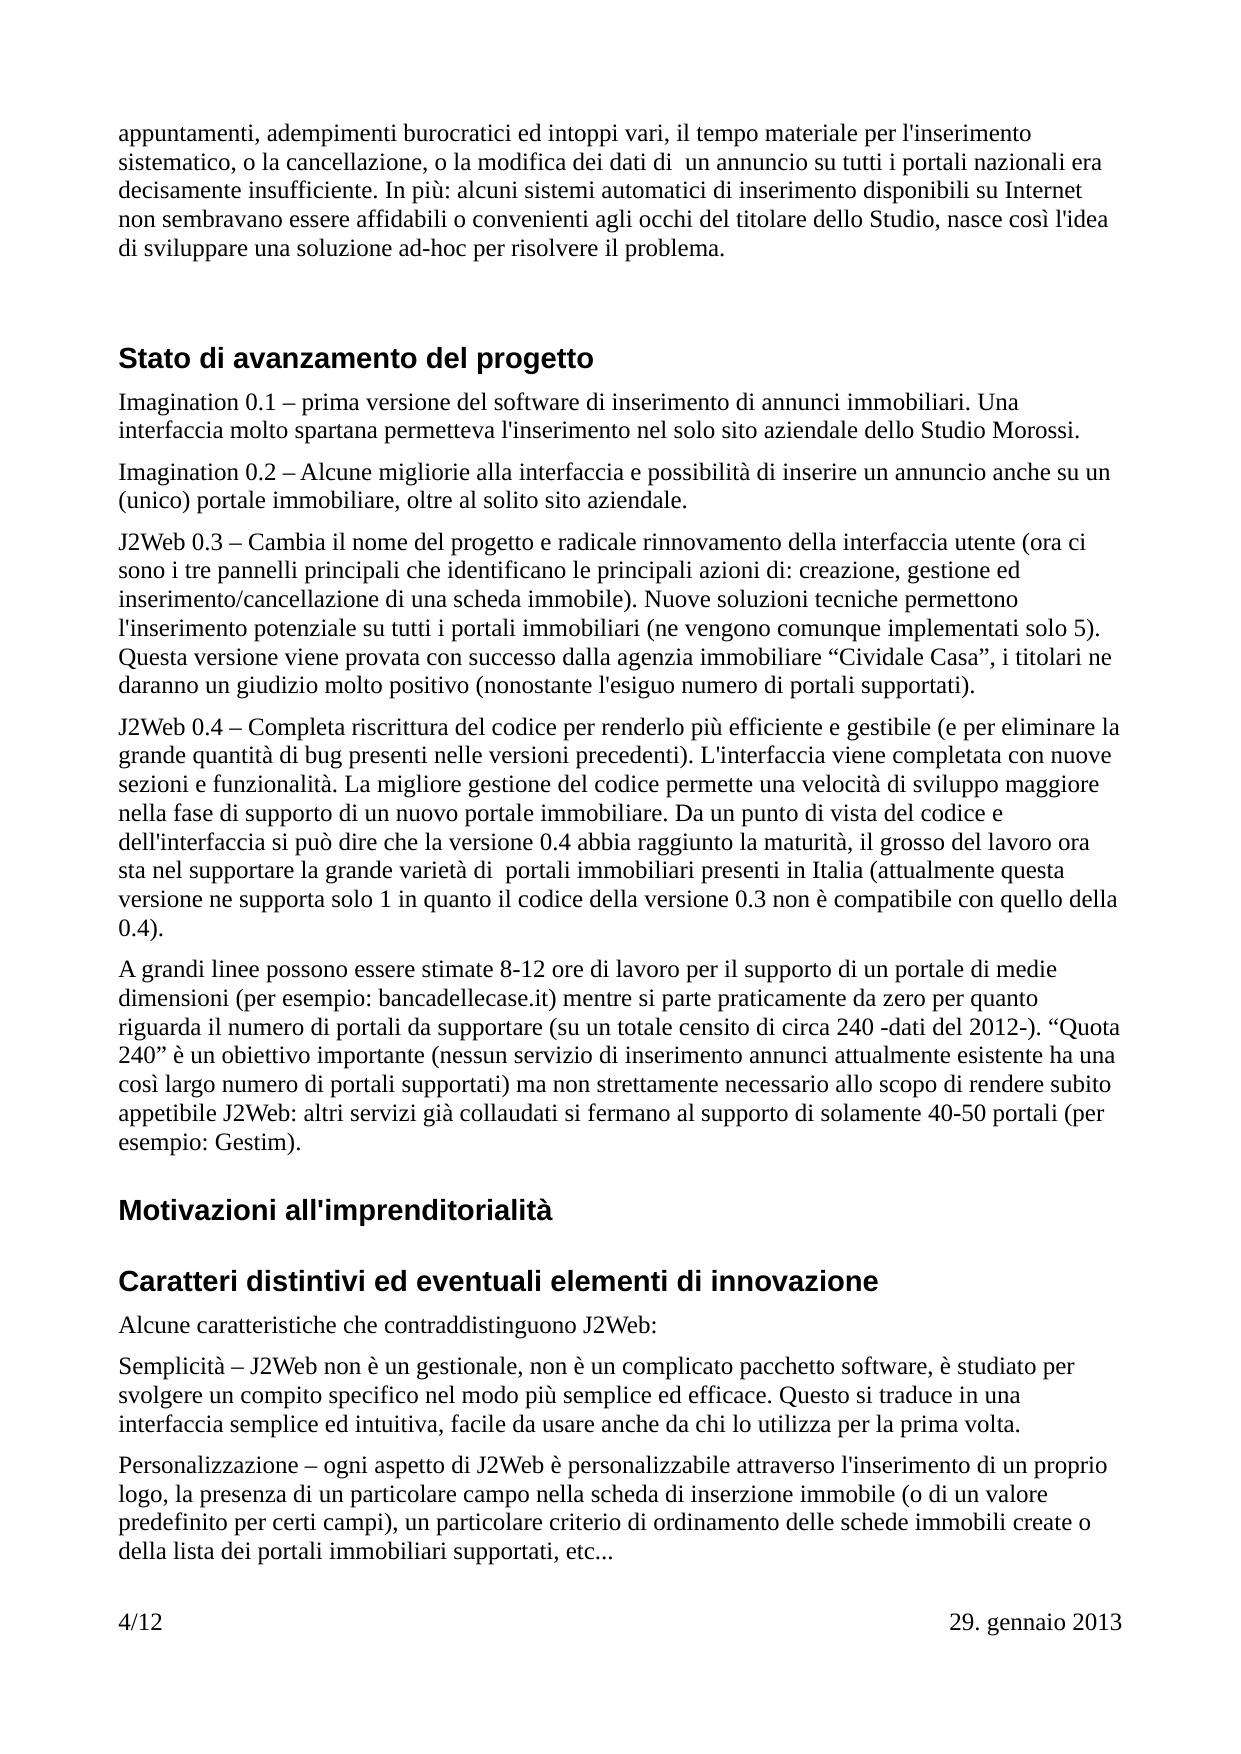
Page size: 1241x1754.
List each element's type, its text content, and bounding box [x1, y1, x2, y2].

text J2Web 0.4 – Completa riscrittura del codice per renderlo più efficiente e gestibile (e per eliminare la grande quantità di bug presenti nelle versioni precedenti). L'interfaccia viene completata con nuove sezioni e funzionalità. La migliore gestione del codice permette una velocità di sviluppo maggiore nella fase di supporto di un nuovo portale immobiliare. Da un punto di vista del codice e dell'interfaccia si può dire che la versione 0.4 abbia raggiunto la maturità, il grosso del lavoro ora sta nel supportare la grande varietà di portali immobiliari presenti in Italia (attualmente questa versione ne supporta solo 1 in quanto il codice della versione 0.3 non è compatibile con quello della 0.4). [118, 712, 1122, 942]
text Alcune caratteristiche che contraddistinguono J2Web: [118, 1310, 1122, 1339]
subtitle Caratteri distintivi ed eventuali elementi di innovazione [118, 1264, 1122, 1297]
text A grandi linee possono essere stimate 8-12 ore di lavoro per il supporto di un portale di medie dimensioni (per esempio: bancadellecase.it) mentre si parte praticamente da zero per quanto riguarda il numero di portali da supportare (su un totale censito di circa 240 -dati del 2012-). “Quota 240” è un obiettivo importante (nessun servizio di inserimento annunci attualmente esistente ha una così largo numero di portali supportati) ma non strettamente necessario allo scopo di rendere subito appetibile J2Web: altri servizi già collaudati si fermano al supporto di solamente 40-50 portali (per esempio: Gestim). [118, 954, 1122, 1155]
text Personalizzazione – ogni aspetto di J2Web è personalizzabile attraverso l'inserimento di un proprio logo, la presenza di un particolare campo nella scheda di inserzione immobile (o di un valore predefinito per certi campi), un particolare criterio di ordinamento delle schede immobili create o della lista dei portali immobiliari supportati, etc... [118, 1450, 1122, 1565]
subtitle Motivazioni all'imprenditorialità [118, 1193, 1122, 1226]
text J2Web 0.3 – Cambia il nome del progetto e radicale rinnovamento della interfaccia utente (ora ci sono i tre pannelli principali che identificano le principali azioni di: creazione, gestione ed inserimento/cancellazione di una scheda immobile). Nuove soluzioni tecniche permettono l'inserimento potenziale su tutti i portali immobiliari (ne vengono comunque implementati solo 5). Questa versione viene provata con successo dalla agenzia immobiliare “Cividale Casa”, i titolari ne daranno un giudizio molto positivo (nonostante l'esiguo numero di portali supportati). [118, 527, 1122, 699]
text Imagination 0.1 – prima versione del software di inserimento di annunci immobiliari. Una interfaccia molto spartana permetteva l'inserimento nel solo sito aziendale dello Studio Morossi. [118, 387, 1122, 444]
subtitle Stato di avanzamento del progetto [118, 341, 1122, 374]
text Semplicità – J2Web non è un gestionale, non è un complicato pacchetto software, è studiato per svolgere un compito specifico nel modo più semplice ed efficace. Questo si traduce in una interfaccia semplice ed intuitiva, facile da usare anche da chi lo utilizza per la prima volta. [118, 1351, 1122, 1437]
text appuntamenti, adempimenti burocratici ed intoppi vari, il tempo materiale per l'inserimento sistematico, o la cancellazione, o la modifica dei dati di un annuncio su tutti i portali nazionali era decisamente insufficiente. In più: alcuni sistemi automatici di inserimento disponibili su Internet non sembravano essere affidabili o convenienti agli occhi del titolare dello Studio, nasce così l'idea di sviluppare una soluzione ad-hoc per risolvere il problema. [118, 118, 1122, 262]
text Imagination 0.2 – Alcune migliorie alla interfaccia e possibilità di inserire un annuncio anche su un (unico) portale immobiliare, oltre al solito sito aziendale. [118, 457, 1122, 514]
